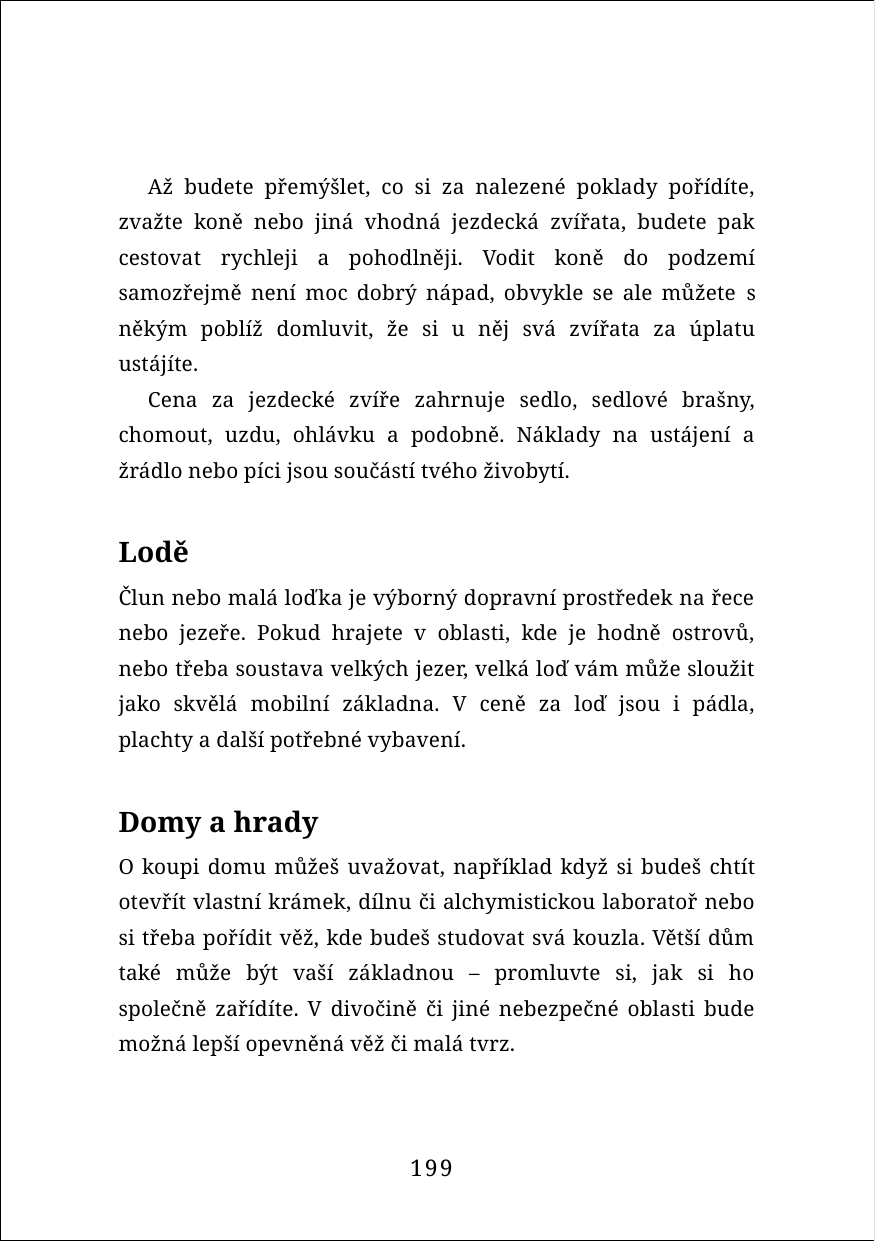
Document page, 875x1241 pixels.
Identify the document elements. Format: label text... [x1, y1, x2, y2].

text O koupi domu můžeš uvažovat, například když si budeš chtít otevřít vlastní krámek, dílnu či alchymistickou laboratoř nebo si třeba pořídit věž, kde budeš studovat svá kouzla. Větší dům také může být vaší základnou – promluvte si, jak si ho společně zařídíte. V divočině či jiné nebezpečné oblasti bude možná lepší opevněná věž či malá tvrz. [118, 852, 756, 1058]
text Člun nebo malá loďka je výborný dopravní prostředek na řece nebo jezeře. Pokud hrajete v oblasti, kde je hodně ostrovů, nebo třeba soustava velkých jezer, velká loď vám může sloužit jako skvělá mobilní základna. V ceně za loď jsou i pádla, plachty a další potřebné vybavení. [118, 583, 756, 753]
text Až budete přemýšlet, co si za nalezené poklady pořídíte, zvažte koně nebo jiná vhodná jezdecká zvířata, budete pak cestovat rychleji a pohodlněji. Vodit koně do podzemí samozřejmě není moc dobrý nápad, obvykle se ale můžete s někým poblíž domluvit, že si u něj svá zvířata za úplatu ustájíte. Cena za jezdecké zvíře zahrnuje sedlo, sedlové brašny, chomout, uzdu, ohlávku a podobně. Náklady na ustájení a žrádlo nebo píci jsou součástí tvého živobytí. [118, 172, 756, 484]
subtitle Domy a hrady [118, 802, 756, 840]
subtitle Lodě [118, 533, 756, 571]
